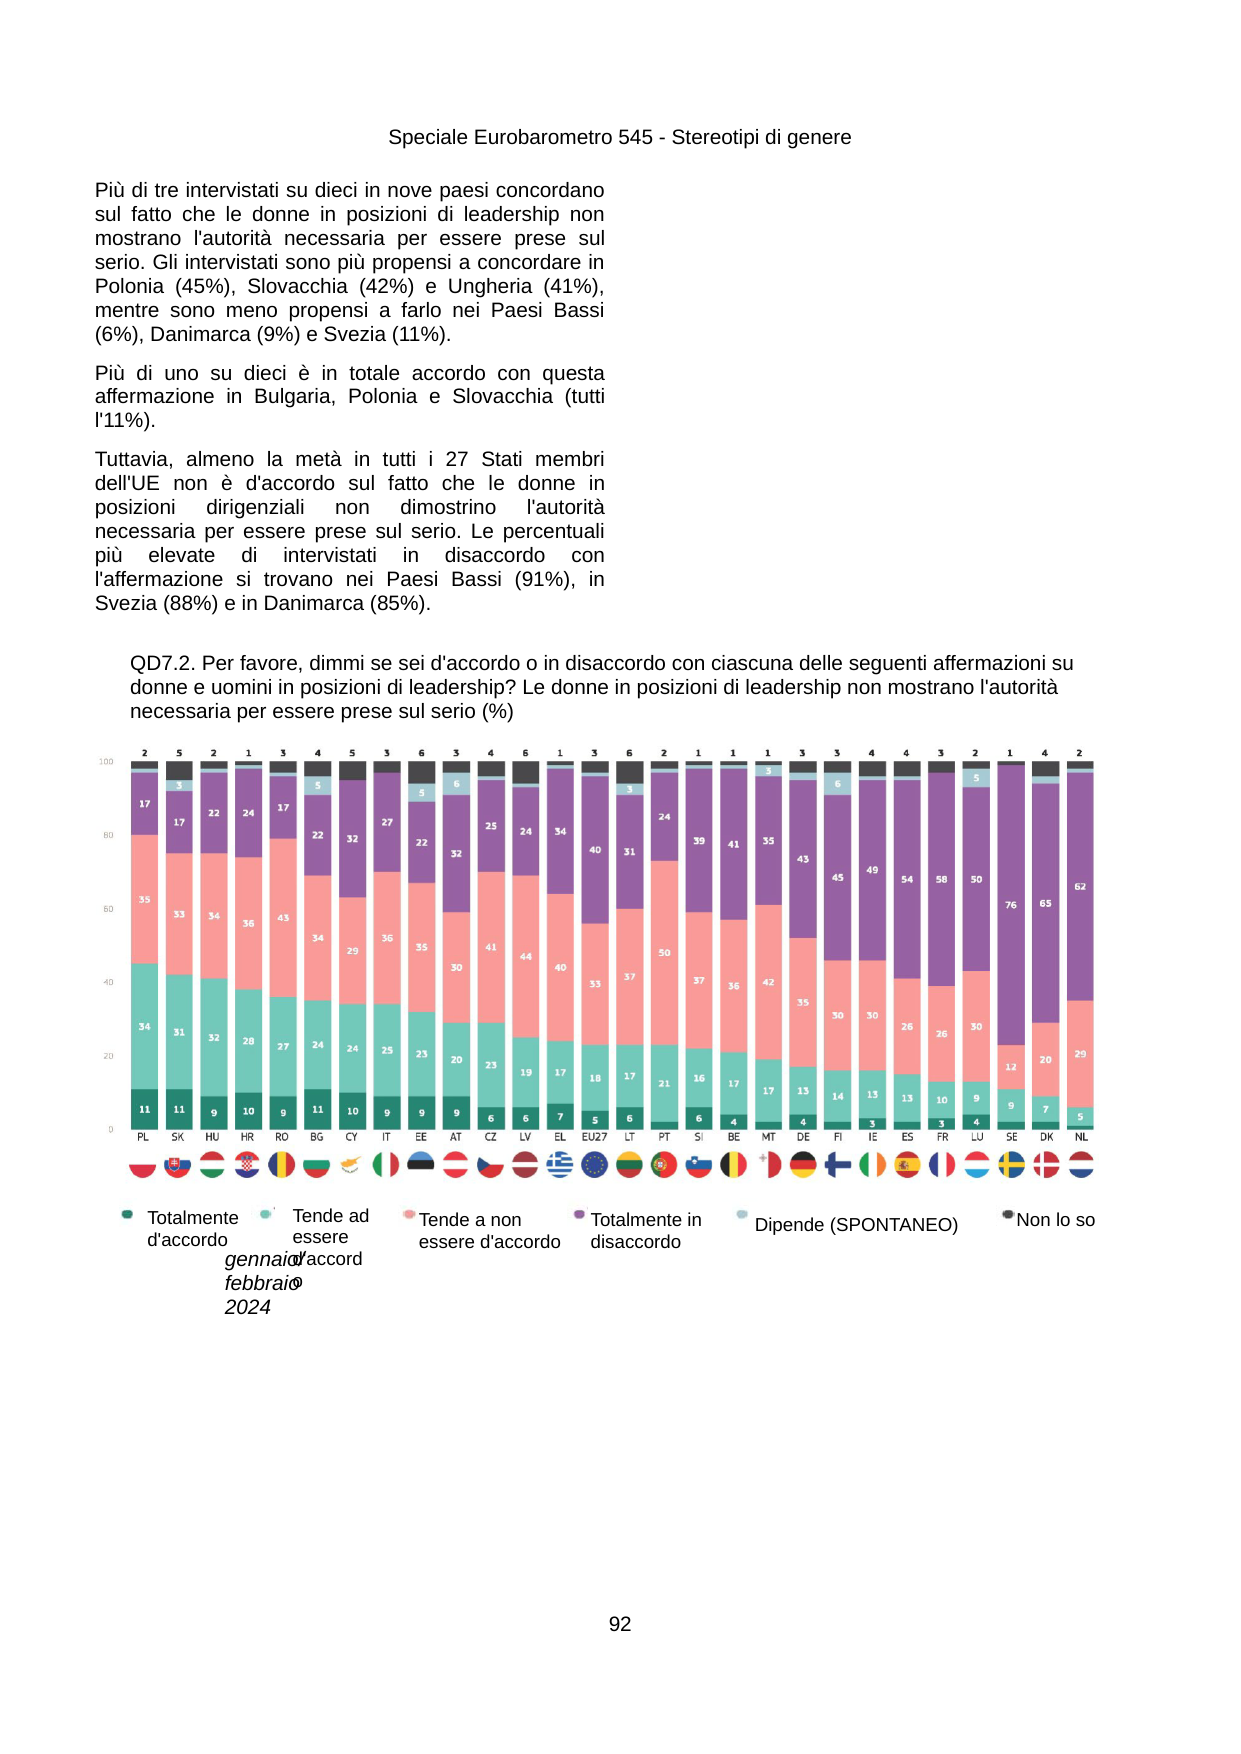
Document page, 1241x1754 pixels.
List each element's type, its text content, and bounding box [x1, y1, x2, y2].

picture [757, 1220, 765, 1229]
text Più di tre intervistati su dieci in nove paesi concordano sul fatto che le donne in posizioni di leadership non mostrano l'autorità necessaria per essere prese sul serio. Gli intervistati sono più propensi a concordare in Polonia (45%), Slovacchia (42%) e Ungheria (41%), mentre sono meno propensi a farlo nei Paesi Bassi (6%), Danimarca (9%) e Svezia (11%). [94, 178, 605, 346]
picture [115, 1192, 1015, 1229]
picture [914, 1221, 919, 1229]
picture [940, 1219, 949, 1229]
picture [864, 1219, 873, 1229]
text Tuttavia, almeno la metà in tutti i 27 Stati membri dell'UE non è d'accordo sul fatto che le donne in posizioni dirigenziali non dimostrino l'autorità necessaria per essere prese sul serio. Le percentuali più elevate di intervistati in disaccordo con l'affermazione si trovano nei Paesi Bassi (91%), in Svezia (88%) e in Danimarca (85%). [94, 447, 605, 614]
text Più di uno su dieci è in totale accordo con questa affermazione in Bulgaria, Polonia e Slovacchia (tutti l'11%). [94, 360, 605, 432]
picture [878, 1221, 883, 1229]
picture [93, 746, 1102, 1184]
